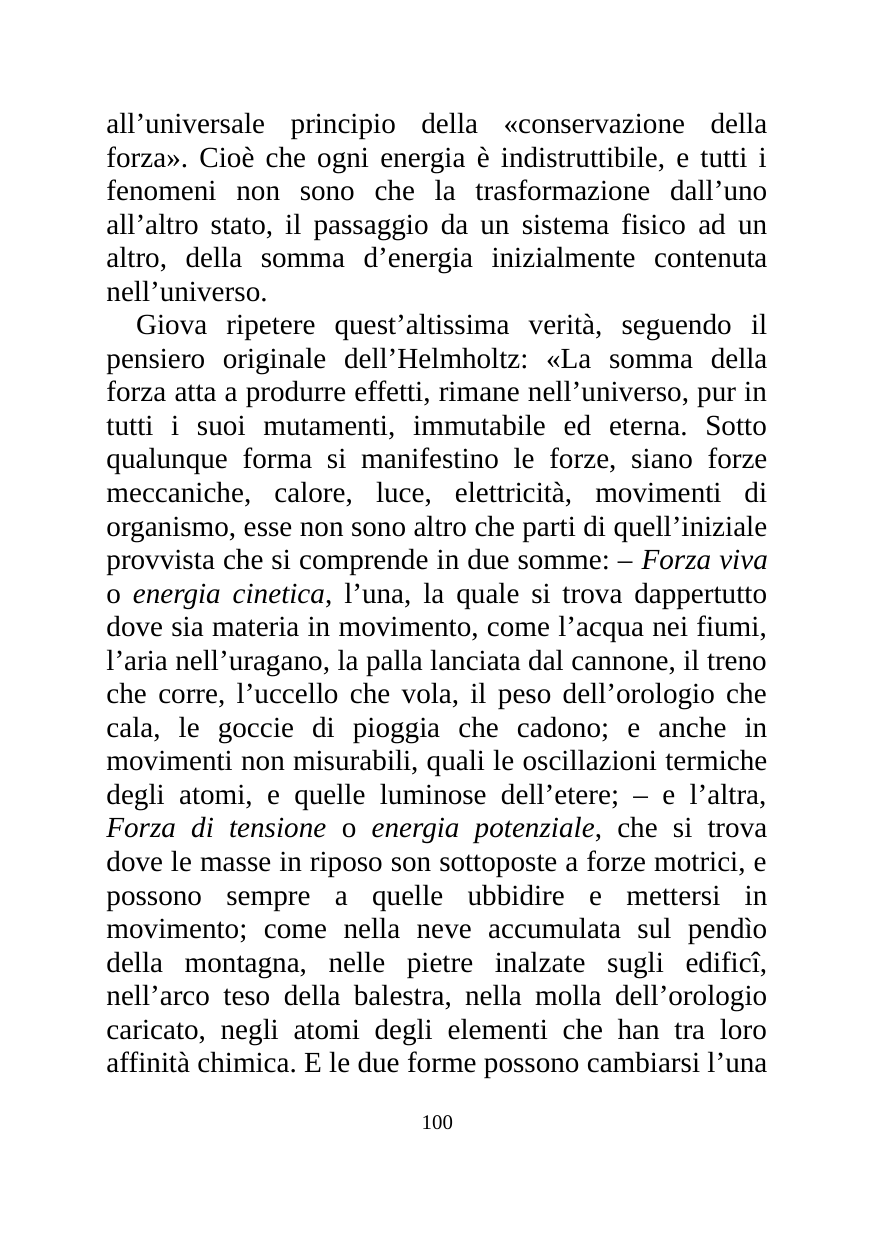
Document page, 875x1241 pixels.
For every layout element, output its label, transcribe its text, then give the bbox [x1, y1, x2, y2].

text Giova ripetere quest’altissima verità, seguendo il pensiero originale dell’Helmholtz: «La somma della forza atta a produrre effetti, rimane nell’universo, pur in tutti i suoi mutamenti, immutabile ed eterna. Sotto qualunque forma si manifestino le forze, siano forze meccaniche, calore, luce, elettricità, movimenti di organismo, esse non sono altro che parti di quell’iniziale provvista che si comprende in due somme: – Forza viva o energia cinetica, l’una, la quale si trova dappertutto dove sia materia in movimento, come l’acqua nei fiumi, l’aria nell’uragano, la palla lanciata dal cannone, il treno che corre, l’uccello che vola, il peso dell’orologio che cala, le goccie di pioggia che cadono; e anche in movimenti non misurabili, quali le oscillazioni termiche degli atomi, e quelle luminose dell’etere; – e l’altra, Forza di tensione o energia potenziale, che si trova dove le masse in riposo son sottoposte a forze motrici, e possono sempre a quelle ubbidire e mettersi in movimento; come nella neve accumulata sul pendìo della montagna, nelle pietre inalzate sugli edificî, nell’arco teso della balestra, nella molla dell’orologio caricato, negli atomi degli elementi che han tra loro affinità chimica. E le due forme possono cambiarsi l’una [106, 307, 768, 1079]
text all’universale principio della «conservazione della forza». Cioè che ogni energia è indistruttibile, e tutti i fenomeni non sono che la trasformazione dall’uno all’altro stato, il passaggio da un sistema fisico ad un altro, della somma d’energia inizialmente contenuta nell’universo. [106, 106, 768, 307]
